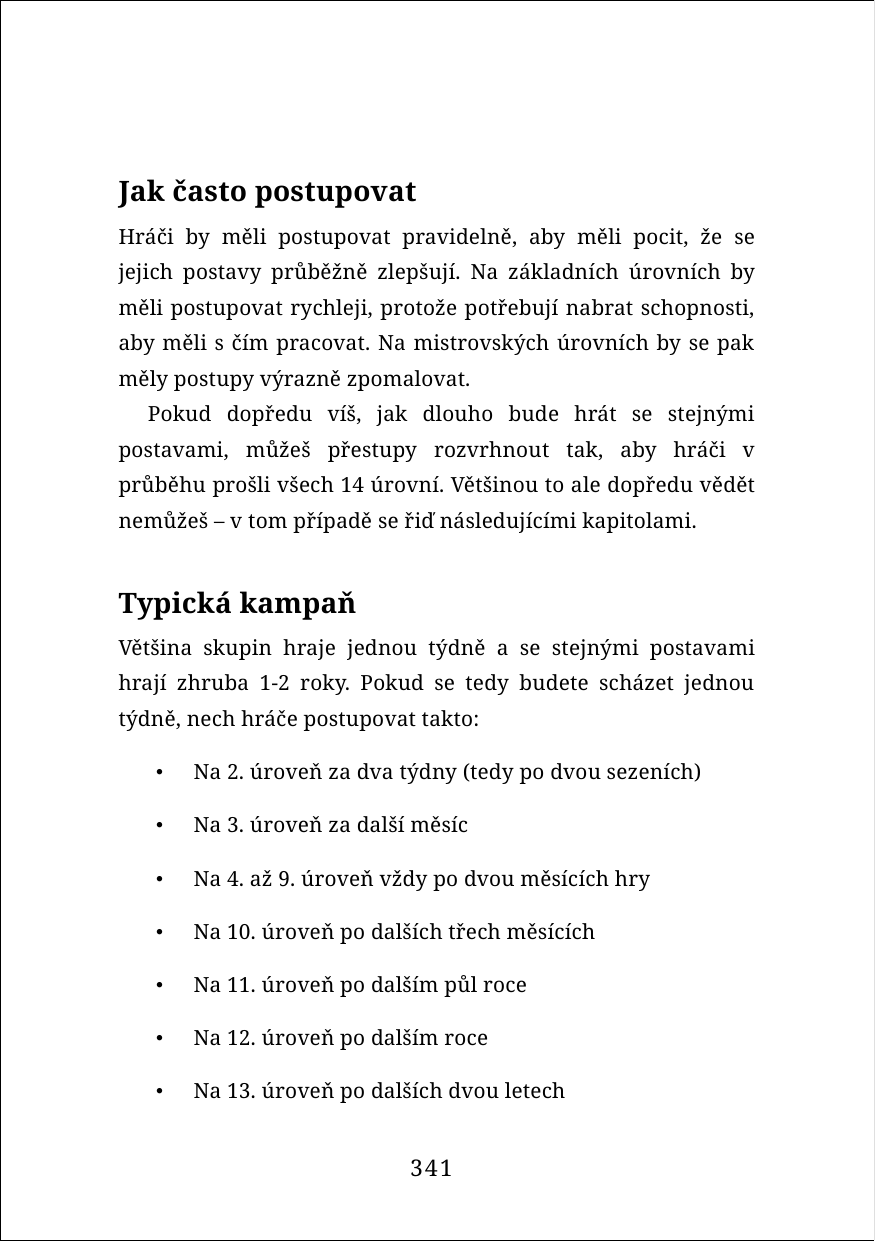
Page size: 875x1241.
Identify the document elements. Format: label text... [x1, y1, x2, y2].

subtitle Typická kampaň [118, 583, 756, 621]
list Na 10. úroveň po dalších třech měsících [156, 917, 756, 945]
list Na 12. úroveň po dalším roce [156, 1023, 756, 1052]
subtitle Jak často postupovat [118, 172, 756, 210]
list Na 11. úroveň po dalším půl roce [156, 970, 756, 999]
list Na 4. až 9. úroveň vždy po dvou měsících hry [156, 864, 756, 892]
list Na 2. úroveň za dva týdny (tedy po dvou sezeních) [156, 757, 756, 786]
list Na 3. úroveň za další měsíc [156, 811, 756, 839]
text Hráči by měli postupovat pravidelně, aby měli pocit, že se jejich postavy průběžně zlepšují. Na základních úrovních by měli postupovat rychleji, protože potřebují nabrat schopnosti, aby měli s čím pracovat. Na mistrovských úrovních by se pak měly postupy výrazně zpomalovat. Pokud dopředu víš, jak dlouho bude hrát se stejnými postavami, můžeš přestupy rozvrhnout tak, aby hráči v průběhu prošli všech 14 úrovní. Většinou to ale dopředu vědět nemůžeš – v tom případě se řiď následujícími kapitolami. [118, 222, 756, 534]
list Na 13. úroveň po dalších dvou letech [156, 1077, 756, 1105]
text Většina skupin hraje jednou týdně a se stejnými postavami hrají zhruba 1-2 roky. Pokud se tedy budete scházet jednou týdně, nech hráče postupovat takto: [118, 633, 756, 732]
